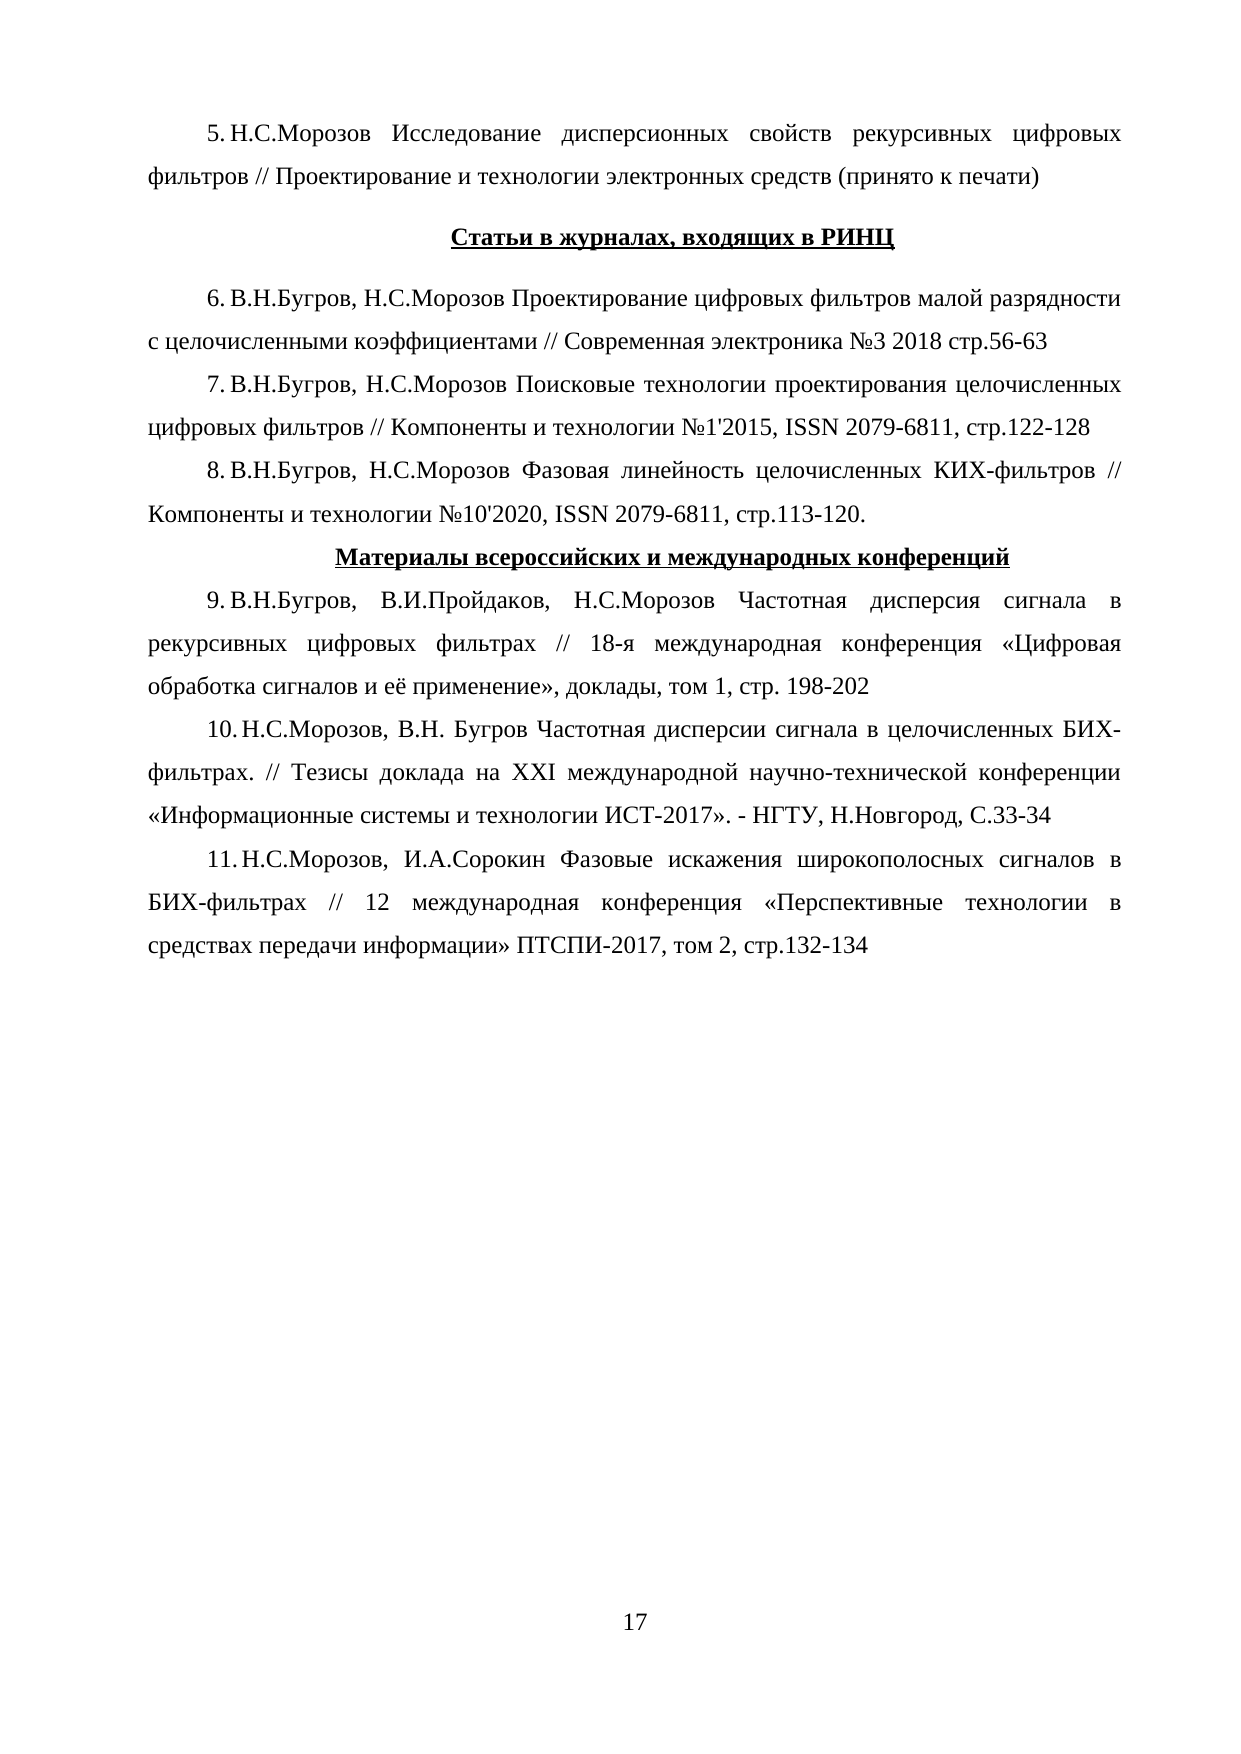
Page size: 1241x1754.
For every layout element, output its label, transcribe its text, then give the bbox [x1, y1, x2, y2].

list Н.С.Морозов, В.Н. Бугров Частотная дисперсии сигнала в целочисленных БИХ-фильтрах. // Тезисы доклада на XХI международной научно-технической конференции «Информационные системы и технологии ИСТ-2017». - НГТУ, Н.Новгород, С.33-34 [148, 714, 1122, 829]
text Статьи в журналах, входящих в РИНЦ [223, 222, 1122, 251]
list В.Н.Бугров, Н.С.Морозов Поисковые технологии проектирования целочисленных цифровых фильтров // Компоненты и технологии №1'2015, ISSN 2079-6811, стр.122-128 [148, 369, 1122, 441]
list В.Н.Бугров, Н.С.Морозов Проектирование цифровых фильтров малой разрядности с целочисленными коэффициентами // Современная электроника №3 2018 стр.56-63 [148, 283, 1122, 355]
text Материалы всероссийских и международных конференций [223, 542, 1122, 571]
list В.Н.Бугров, Н.С.Морозов Фазовая линейность целочисленных КИХ-фильтров // Компоненты и технологии №10'2020, ISSN 2079-6811, стр.113-120. [148, 456, 1122, 527]
list Н.С.Морозов Исследование дисперсионных свойств рекурсивных цифровых фильтров // Проектирование и технологии электронных средств (принято к печати) [148, 118, 1122, 190]
list Н.С.Морозов, И.А.Сорокин Фазовые искажения широкополосных сигналов в БИХ-фильтрах // 12 международная конференция «Перспективные технологии в средствах передачи информации» ПТСПИ-2017, том 2, стр.132-134 [148, 844, 1122, 959]
list В.Н.Бугров, В.И.Пройдаков, Н.С.Морозов Частотная дисперсия сигнала в рекурсивных цифровых фильтрах // 18-я международная конференция «Цифровая обработка сигналов и её применение», доклады, том 1, стр. 198-202 [148, 585, 1122, 700]
